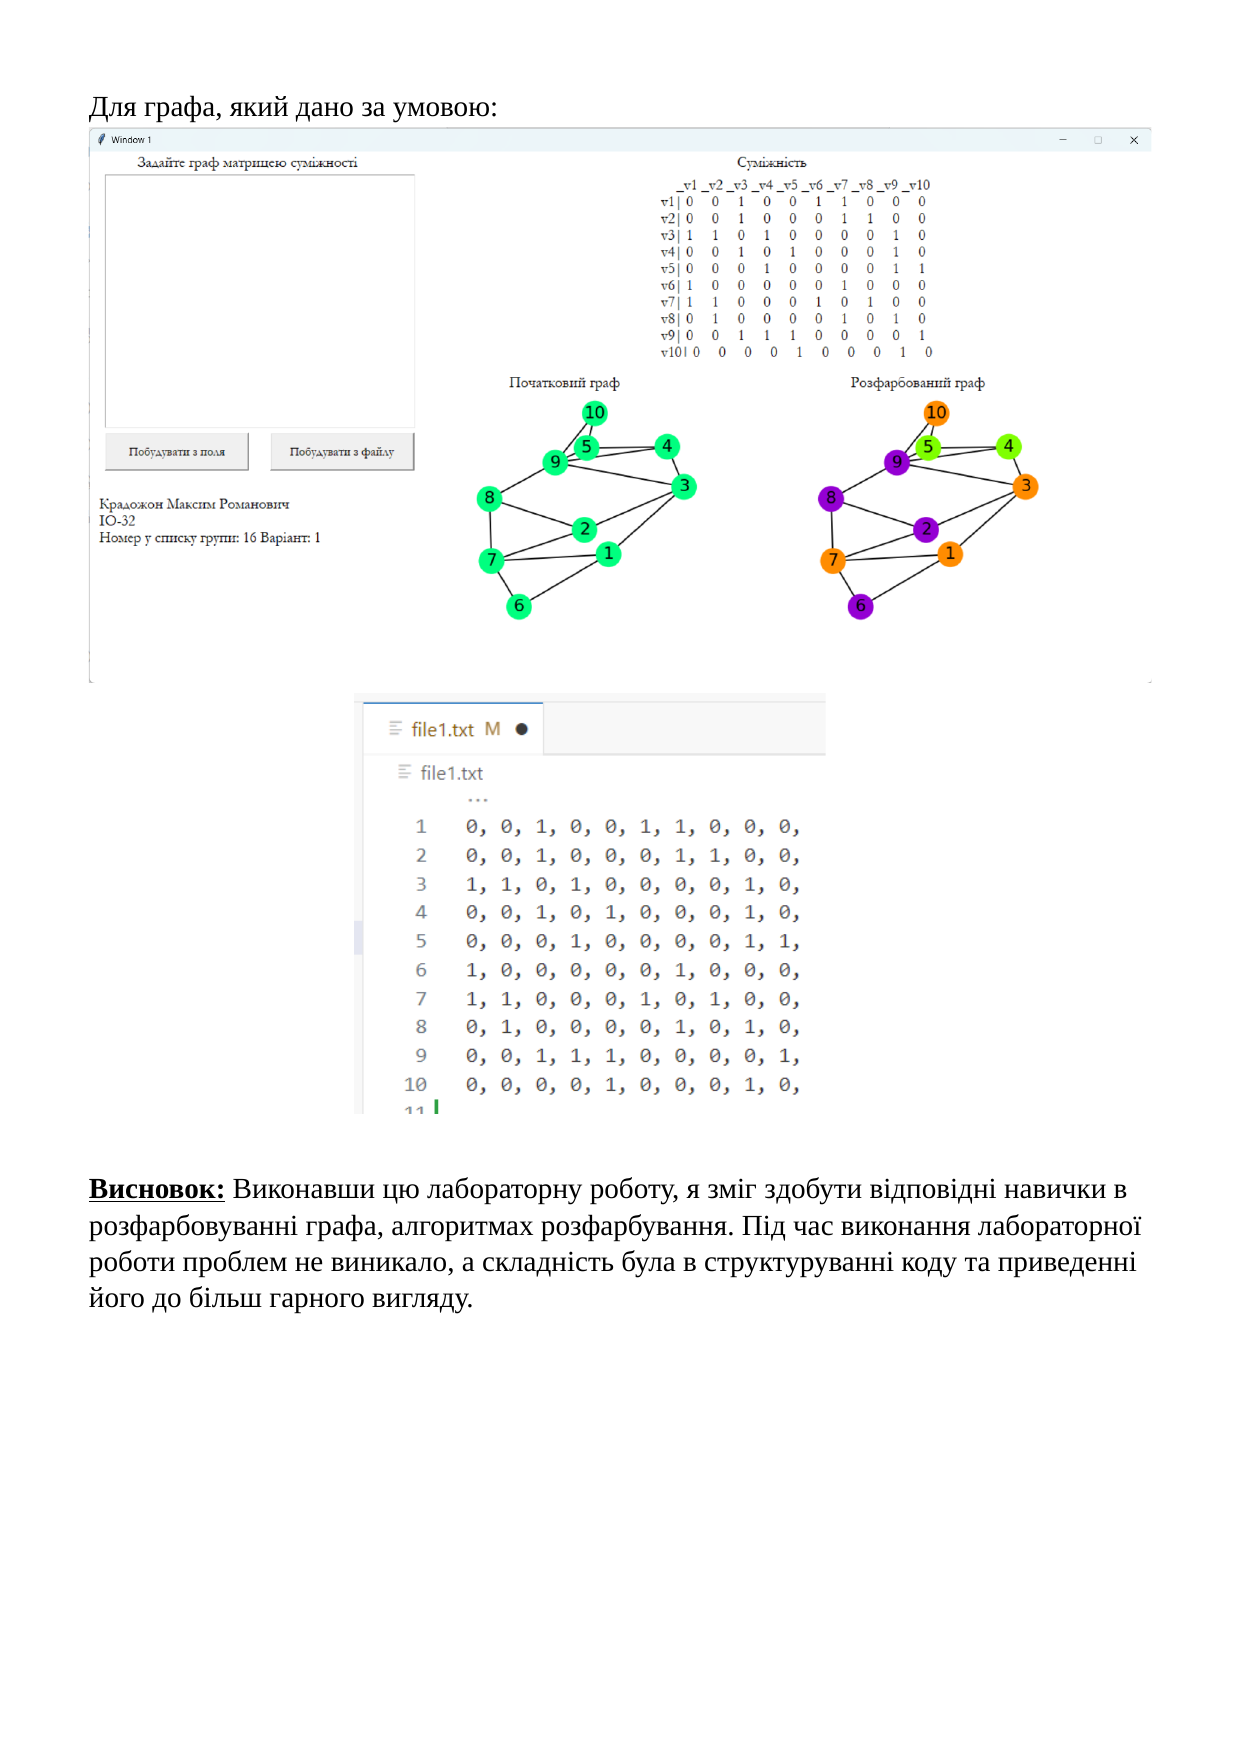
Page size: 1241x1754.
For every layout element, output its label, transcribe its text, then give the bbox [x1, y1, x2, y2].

text Для графа, який дано за умовою: [89, 89, 1152, 122]
picture [354, 693, 826, 1114]
text Висновок: Виконавши цю лабораторну роботу, я зміг здобути відповідні навички в розфарбовуванні графа, алгоритмах розфарбування. Під час виконання лабораторної роботи проблем не виникало, а складність була в структуруванні коду та приведенні його до більш гарного вигляду. [89, 1172, 1152, 1313]
picture [88, 127, 1152, 683]
